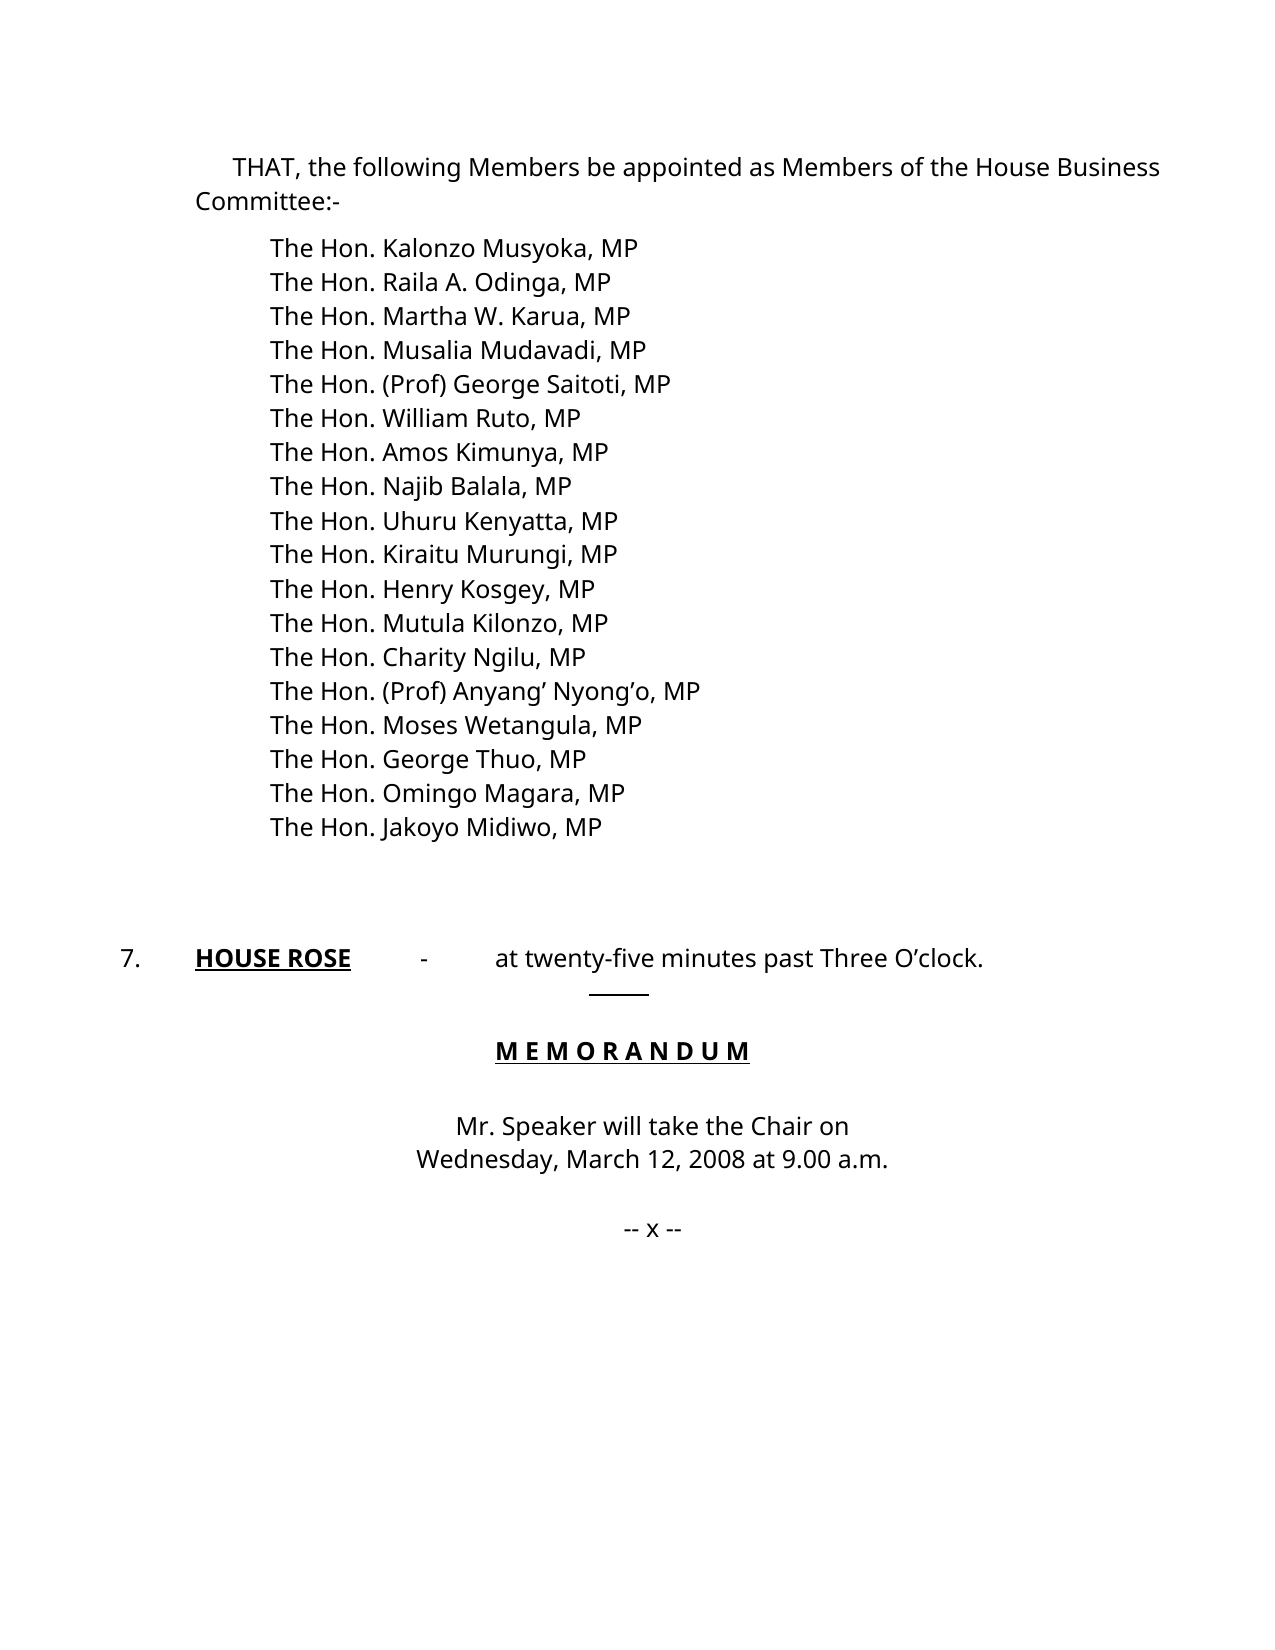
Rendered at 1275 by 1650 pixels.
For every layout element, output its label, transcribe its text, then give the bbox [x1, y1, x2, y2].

text Wednesday, March 12, 2008 at 9.00 a.m. [120, 1142, 1185, 1176]
text The Hon. Raila A. Odinga, MP [195, 265, 1185, 299]
text The Hon. Mutula Kilonzo, MP [195, 605, 1185, 639]
text The Hon. William Ruto, MP [195, 401, 1185, 435]
text The Hon. Kiraitu Murungi, MP [195, 537, 1185, 571]
text THAT, the following Members be appointed as Members of the House Business Committee:- [195, 150, 1185, 218]
text The Hon. Najib Balala, MP [195, 469, 1185, 503]
text The Hon. Martha W. Karua, MP [195, 299, 1185, 333]
text The Hon. Charity Ngilu, MP [195, 639, 1185, 673]
text The Hon. Omingo Magara, MP [195, 776, 1185, 810]
text -- x -- [120, 1210, 1185, 1244]
text The Hon. Uhuru Kenyatta, MP [195, 503, 1185, 537]
text The Hon. Amos Kimunya, MP [195, 435, 1185, 469]
text 7. HOUSE ROSE - at twenty-five minutes past Three O’clock. [120, 941, 1185, 975]
text The Hon. (Prof) George Saitoti, MP [195, 367, 1185, 401]
subtitle M E M O R A N D U M [420, 1034, 1185, 1068]
text The Hon. Moses Wetangula, MP [195, 707, 1185, 742]
text The Hon. Henry Kosgey, MP [195, 571, 1185, 605]
text The Hon. George Thuo, MP [195, 742, 1185, 776]
text The Hon. Jakoyo Midiwo, MP [195, 810, 1185, 844]
text The Hon. (Prof) Anyang’ Nyong’o, MP [195, 673, 1185, 707]
text Mr. Speaker will take the Chair on [120, 1108, 1185, 1142]
text The Hon. Kalonzo Musyoka, MP [195, 231, 1185, 265]
text The Hon. Musalia Mudavadi, MP [195, 333, 1185, 367]
